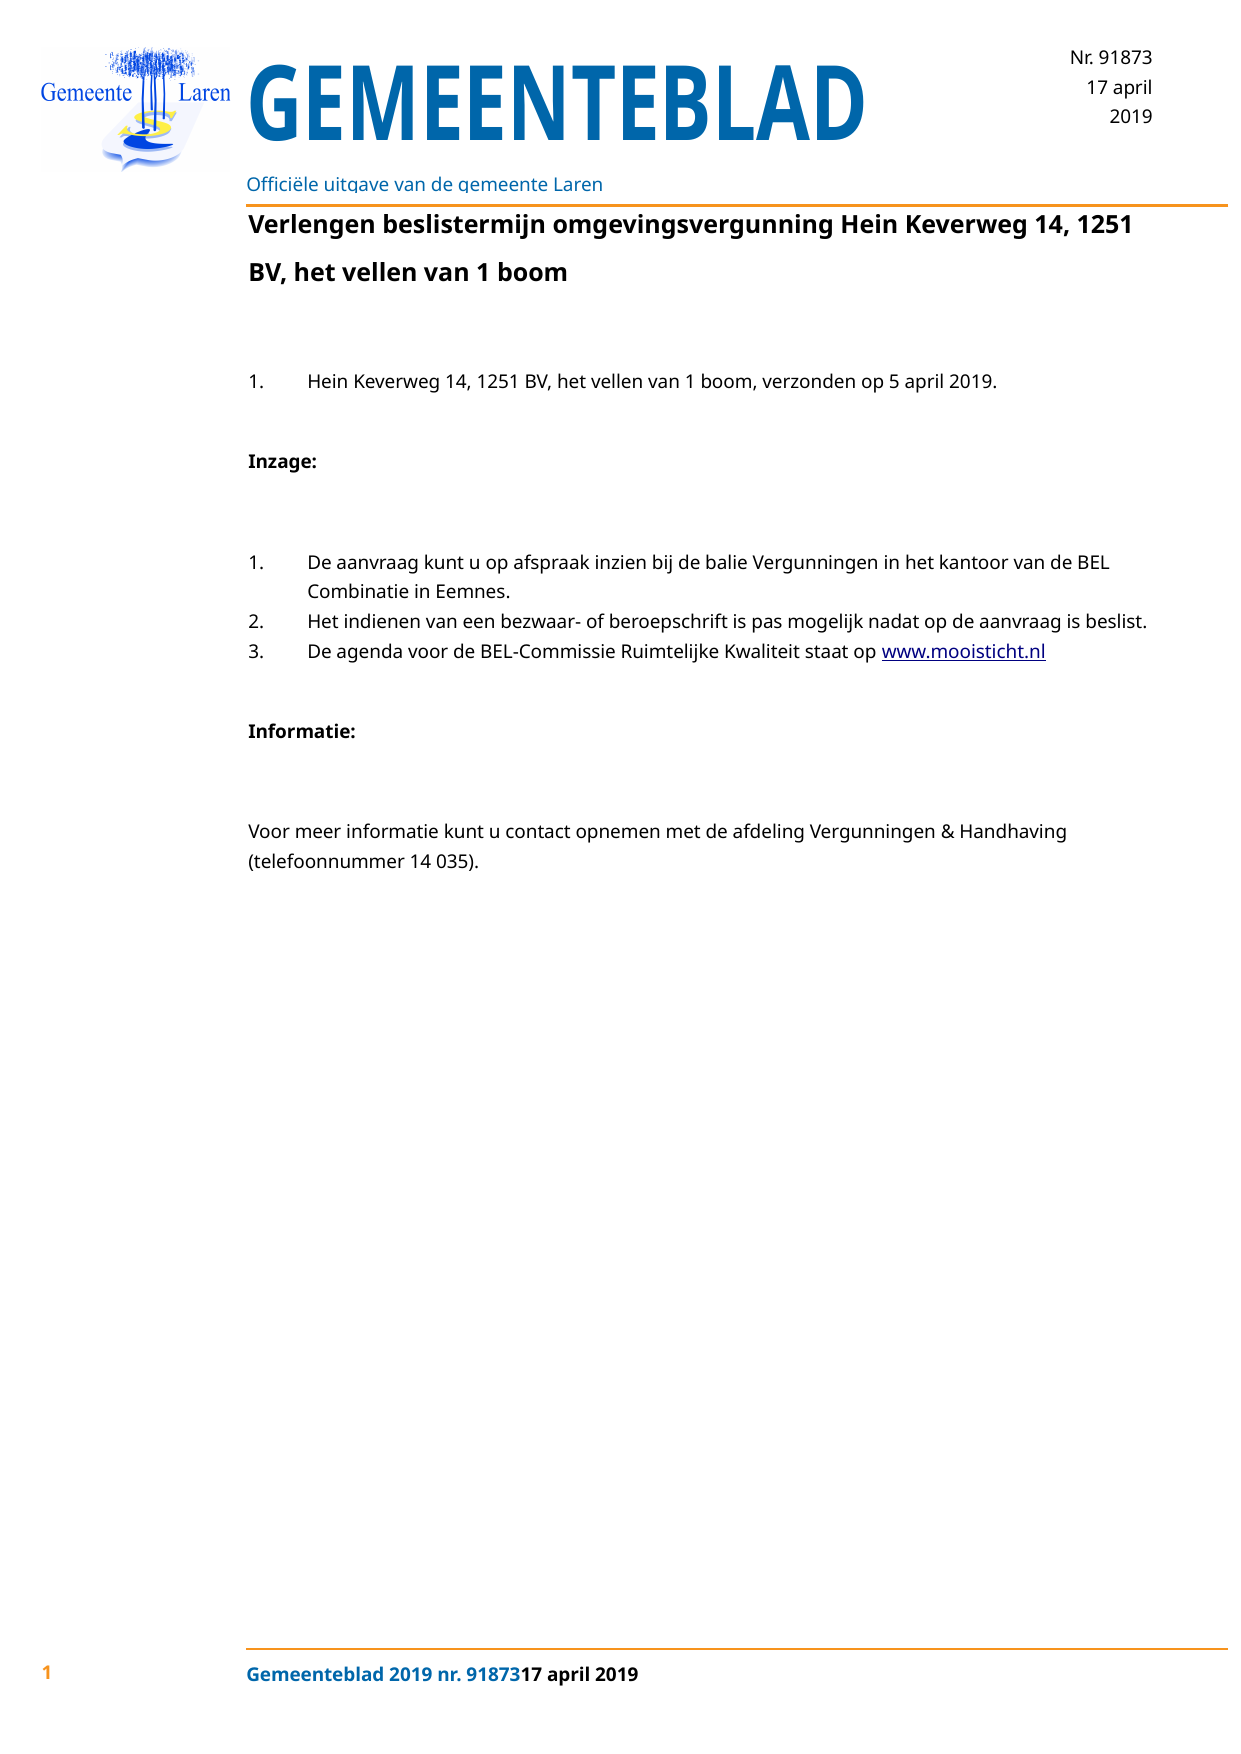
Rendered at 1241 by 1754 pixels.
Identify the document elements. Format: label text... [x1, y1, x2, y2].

list De aanvraag kunt u op afspraak inzien bij de balie Vergunningen in het kantoor van de BEL Combinatie in Eemnes. [248, 549, 1152, 604]
text Inzage: [248, 448, 1152, 474]
picture [41, 47, 231, 172]
list De agenda voor de BEL-Commissie Ruimtelijke Kwaliteit staat op www.mooisticht.nl [248, 638, 1152, 664]
text Informatie: [248, 718, 1152, 744]
text Verlengen beslistermijn omgevingsvergunning Hein Keverweg 14, 1251 BV, het vellen van 1 boom [248, 207, 1152, 288]
list Het indienen van een bezwaar- of beroepschrift is pas mogelijk nadat op de aanvraag is beslist. [248, 608, 1152, 634]
list Hein Keverweg 14, 1251 BV, het vellen van 1 boom, verzonden op 5 april 2019. [248, 368, 1152, 394]
text Voor meer informatie kunt u contact opnemen met de afdeling Vergunningen & Handhaving (telefoonnummer 14 035). [248, 819, 1152, 874]
